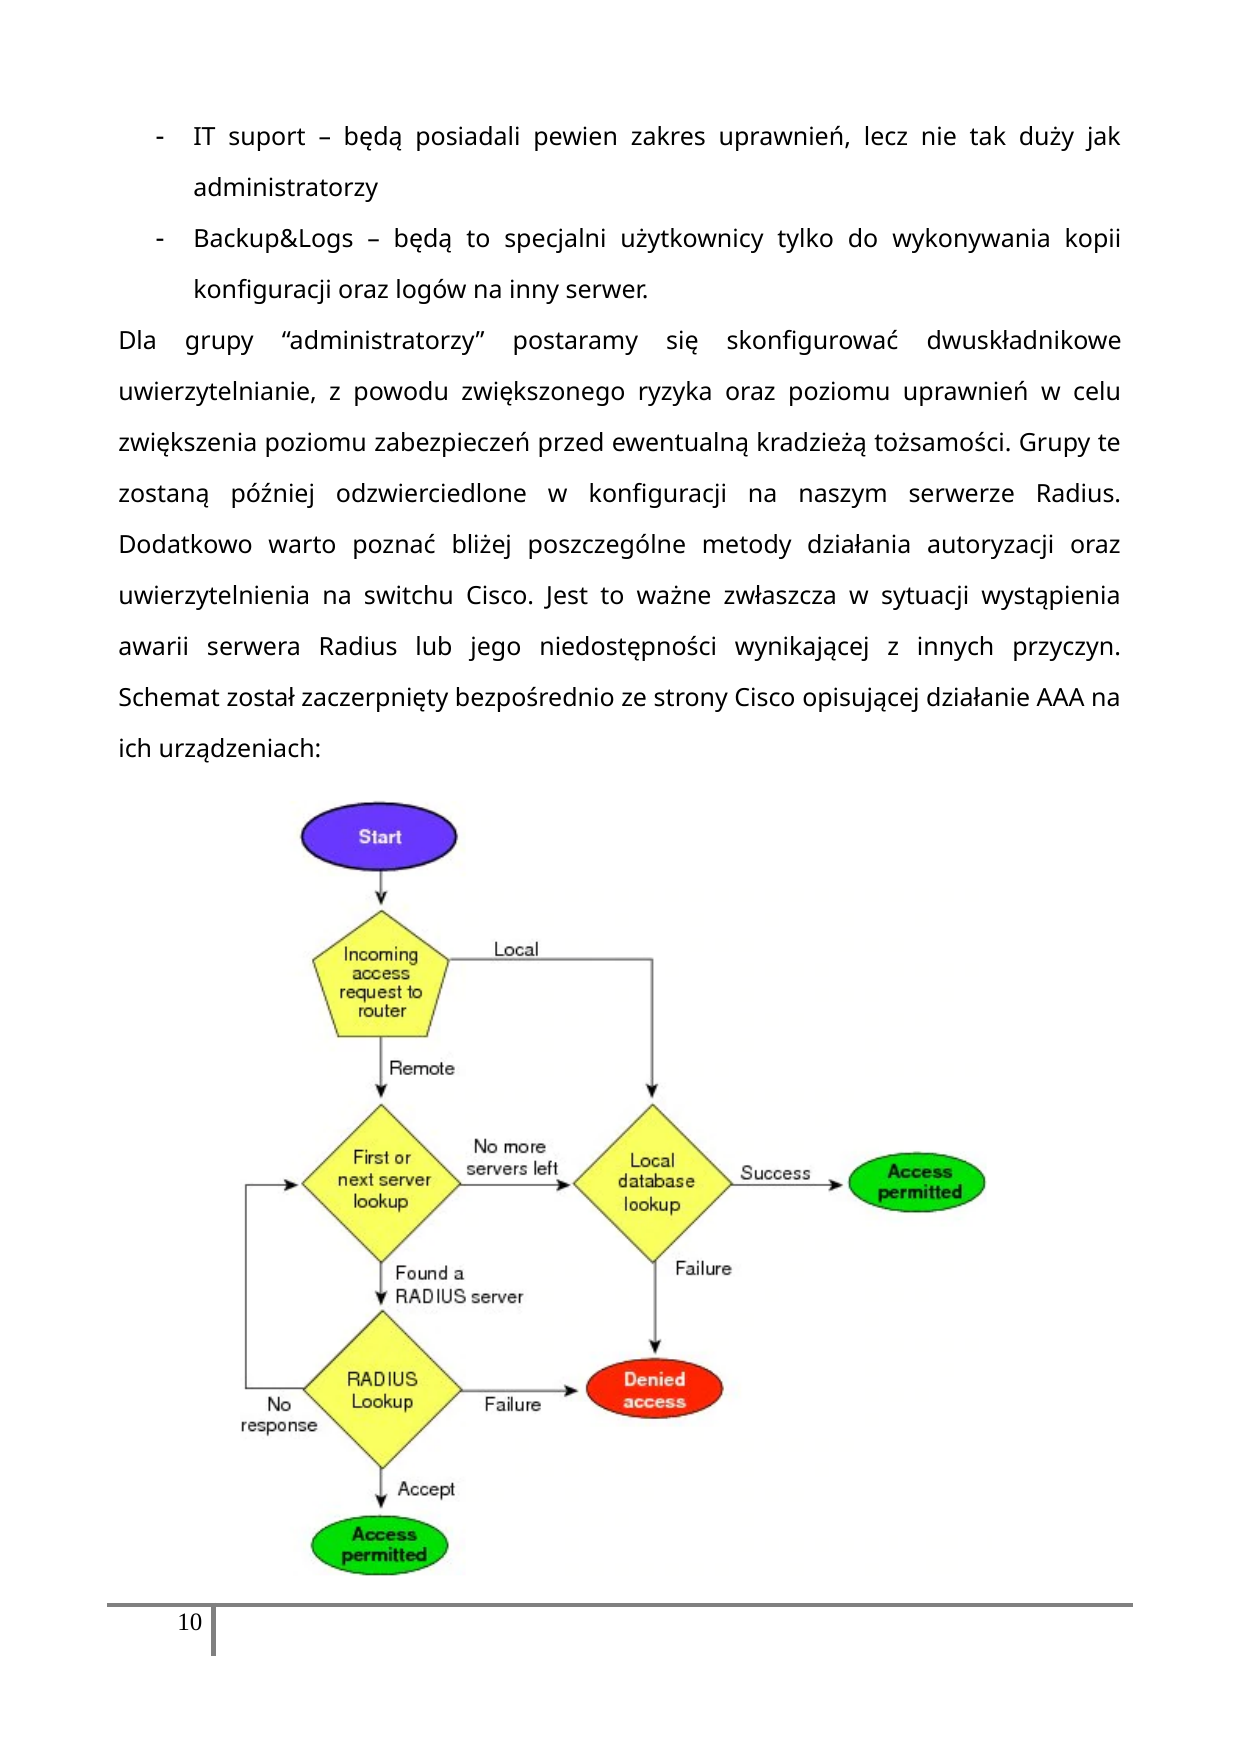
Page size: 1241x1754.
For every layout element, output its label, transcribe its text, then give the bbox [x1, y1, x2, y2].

list IT suport – będą posiadali pewien zakres uprawnień, lecz nie tak duży jak administratorzy [156, 118, 1122, 203]
text Dla grupy “administratorzy” postaramy się skonfigurować dwuskładnikowe uwierzytelnianie, z powodu zwiększonego ryzyka oraz poziomu uprawnień w celu zwiększenia poziomu zabezpieczeń przed ewentualną kradzieżą tożsamości. Grupy te zostaną później odzwierciedlone w konfiguracji na naszym serwerze Radius. Dodatkowo warto poznać bliżej poszczególne metody działania autoryzacji oraz uwierzytelnienia na switchu Cisco. Jest to ważne zwłaszcza w sytuacji wystąpienia awarii serwera Radius lub jego niedostępności wynikającej z innych przyczyn. Schemat został zaczerpnięty bezpośrednio ze strony Cisco opisującej działanie AAA na ich urządzeniach: [118, 322, 1122, 765]
list Backup&Logs – będą to specjalni użytkownicy tylko do wykonywania kopii konfiguracji oraz logów na inny serwer. [156, 220, 1122, 305]
